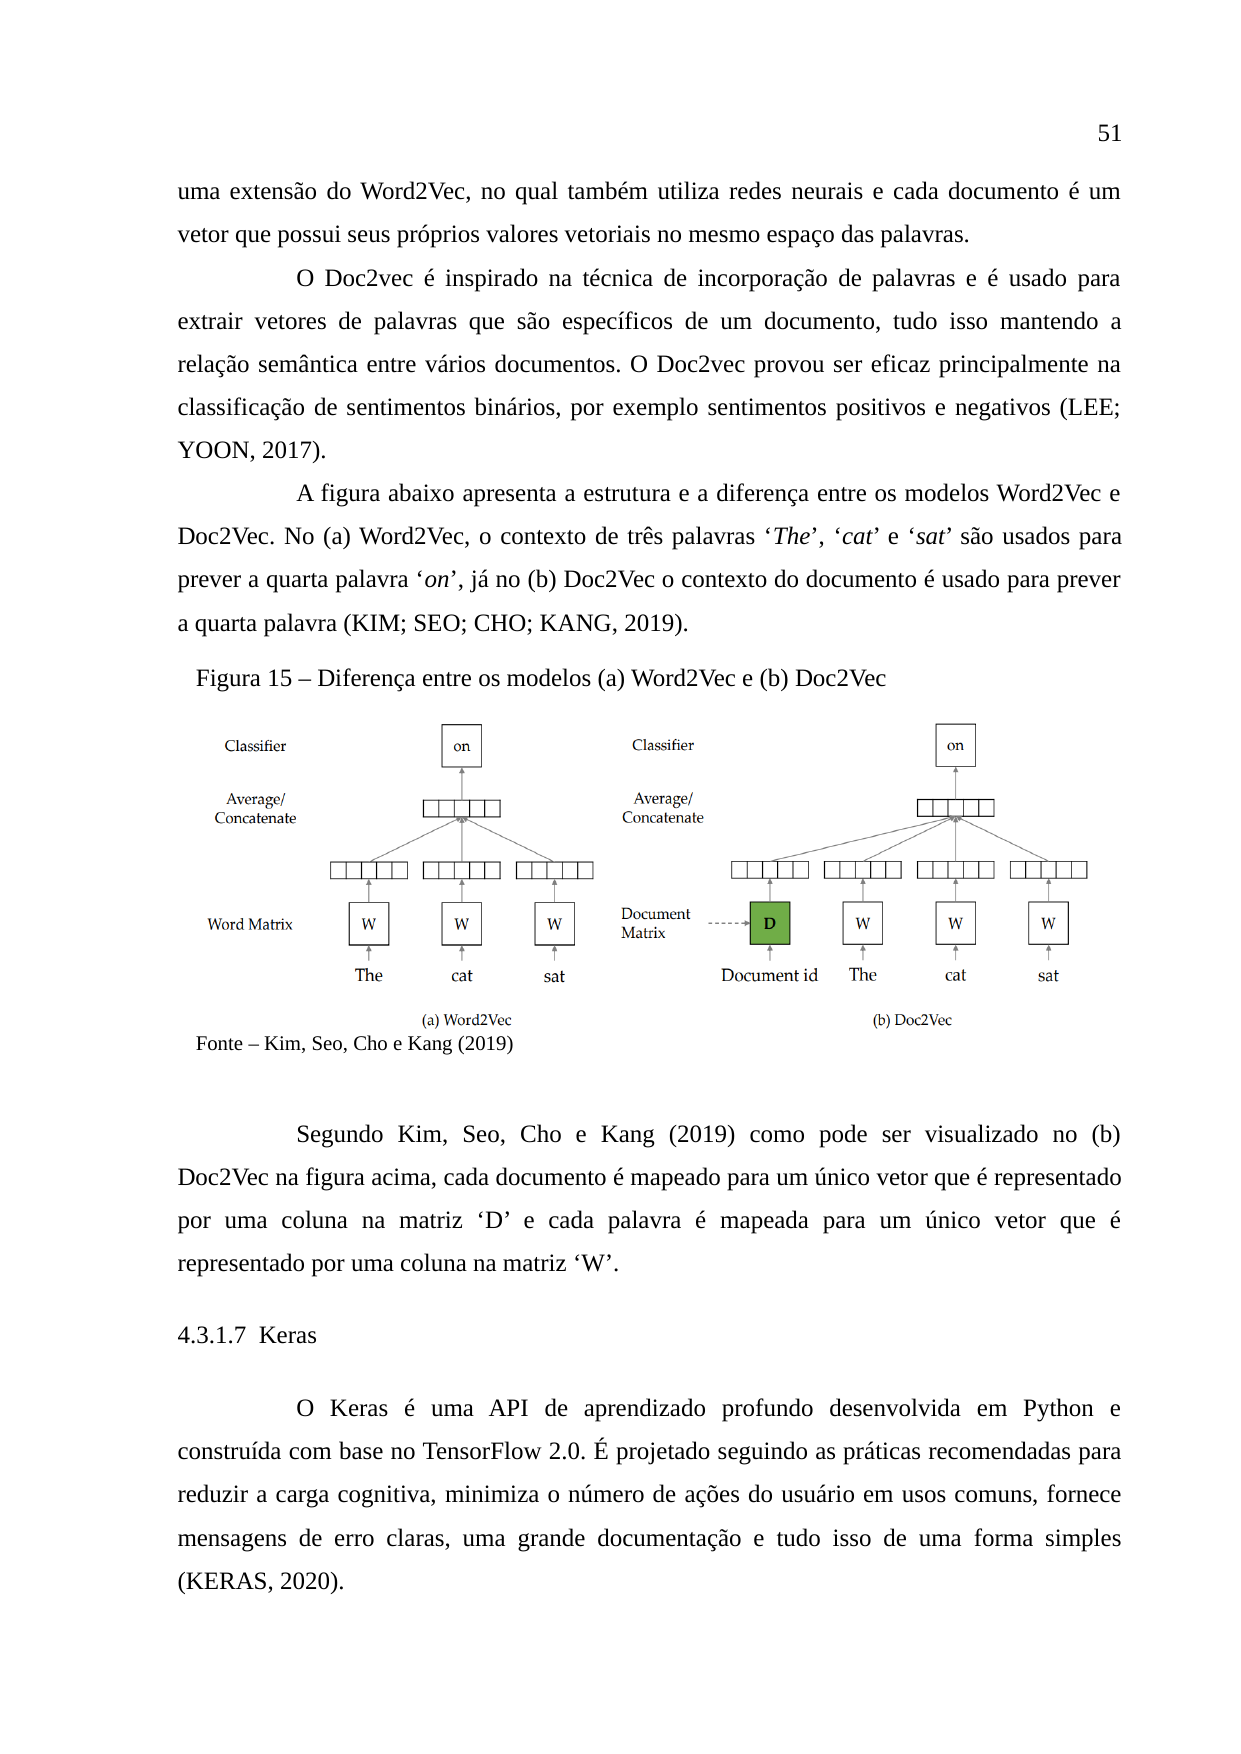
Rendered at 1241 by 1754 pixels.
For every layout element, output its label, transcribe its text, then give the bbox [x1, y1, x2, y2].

text Fonte – Kim, Seo, Cho e Kang (2019) [196, 1031, 1104, 1055]
text A figura abaixo apresenta a estrutura e a diferença entre os modelos Word2Vec e Doc2Vec. No (a) Word2Vec, o contexto de três palavras ‘The’, ‘cat’ e ‘sat’ são usados para prever a quarta palavra ‘on’, já no (b) Doc2Vec o contexto do documento é usado para prever a quarta palavra (KIM; SEO; CHO; KANG, 2019). [177, 478, 1122, 636]
text O Doc2vec é inspirado na técnica de incorporação de palavras e é usado para extrair vetores de palavras que são específicos de um documento, tudo isso mantendo a relação semântica entre vários documentos. O Doc2vec provou ser eficaz principalmente na classificação de sentimentos binários, por exemplo sentimentos positivos e negativos (LEE; YOON, 2017). [177, 263, 1122, 464]
text uma extensão do Word2Vec, no qual também utiliza redes neurais e cada documento é um vetor que possui seus próprios valores vetoriais no mesmo espaço das palavras. [177, 176, 1122, 248]
subtitle Keras [177, 1321, 1122, 1349]
text O Keras é uma API de aprendizado profundo desenvolvida em Python e construída com base no TensorFlow 2.0. É projetado seguindo as práticas recomendadas para reduzir a carga cognitiva, minimiza o número de ações do usuário em usos comuns, fornece mensagens de erro claras, uma grande documentação e tudo isso de uma forma simples (KERAS, 2020). [177, 1393, 1122, 1594]
text Figura 15 – Diferença entre os modelos (a) Word2Vec e (b) Doc2Vec [196, 663, 1104, 692]
text Segundo Kim, Seo, Cho e Kang (2019) como pode ser visualizado no (b) Doc2Vec na figura acima, cada documento é mapeado para um único vetor que é representado por uma coluna na matriz ‘D’ e cada palavra é mapeada para um único vetor que é representado por uma coluna na matriz ‘W’. [177, 1119, 1122, 1277]
picture [191, 717, 1109, 1031]
